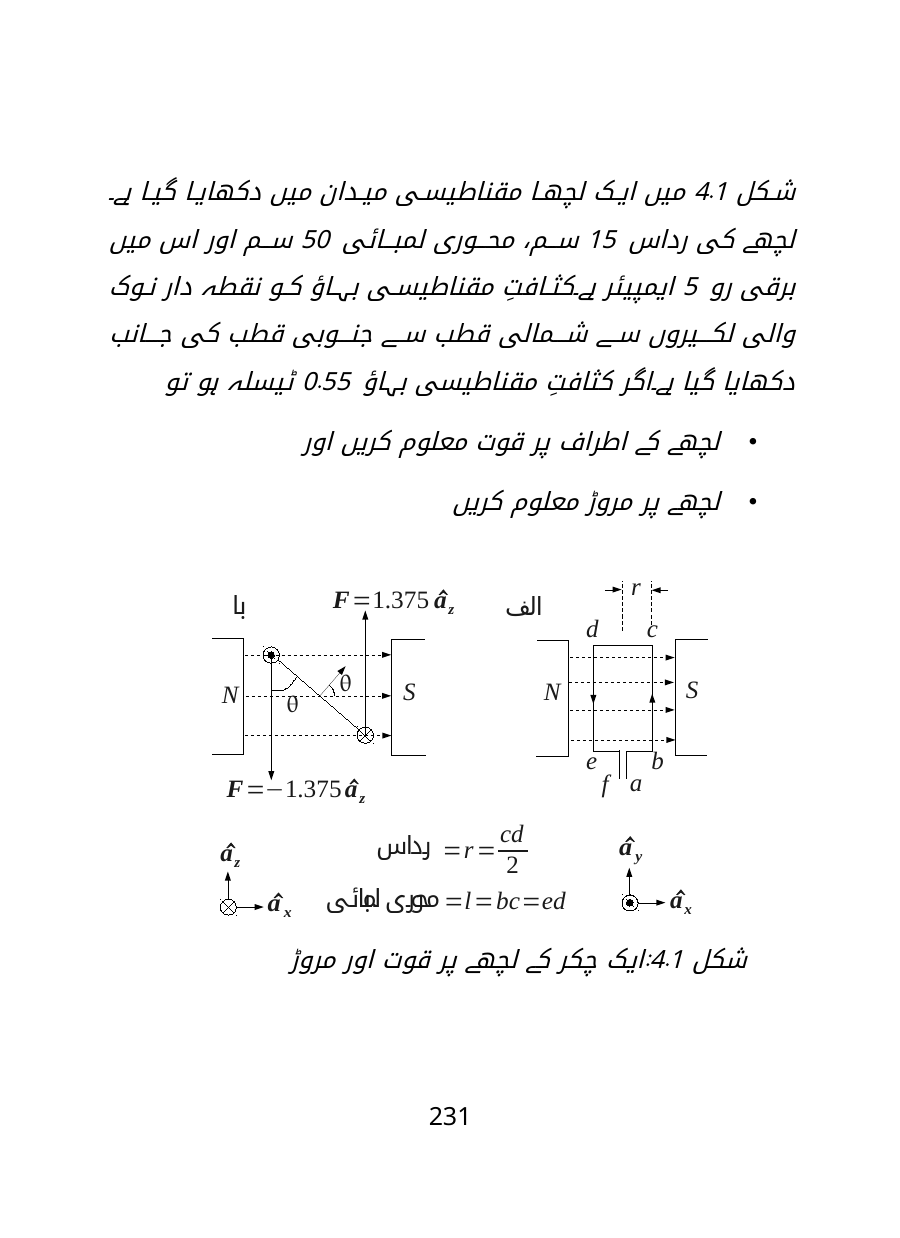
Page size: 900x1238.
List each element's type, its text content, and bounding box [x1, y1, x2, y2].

list لچھے کے اطراف پر قوت معلوم کریں اور [105, 418, 757, 465]
text شکل 4.1 میں ایک لچھا مقناطیسی میدان میں دکھایا گیا ہے۔لچھے کی رداس 15 سم، محوری لمبائی 50 سم اور اس میں برقی رو 5 ایمپیئر ہے۔کثافتِ مقناطیسی بہاؤ کو نقطہ دار نوک والی لکیروں سے شمالی قطب سے جنوبی قطب کی جانب دکھایا گیا ہے۔اگر کثافتِ مقناطیسی بہاؤ 0.55 ٹیسلہ ہو تو [105, 168, 795, 406]
list لچھے پر مروڑ معلوم کریں [105, 478, 757, 525]
text شکل 4.1:ایک چکر کے لچھے پر قوت اور مروڑ [153, 550, 747, 984]
